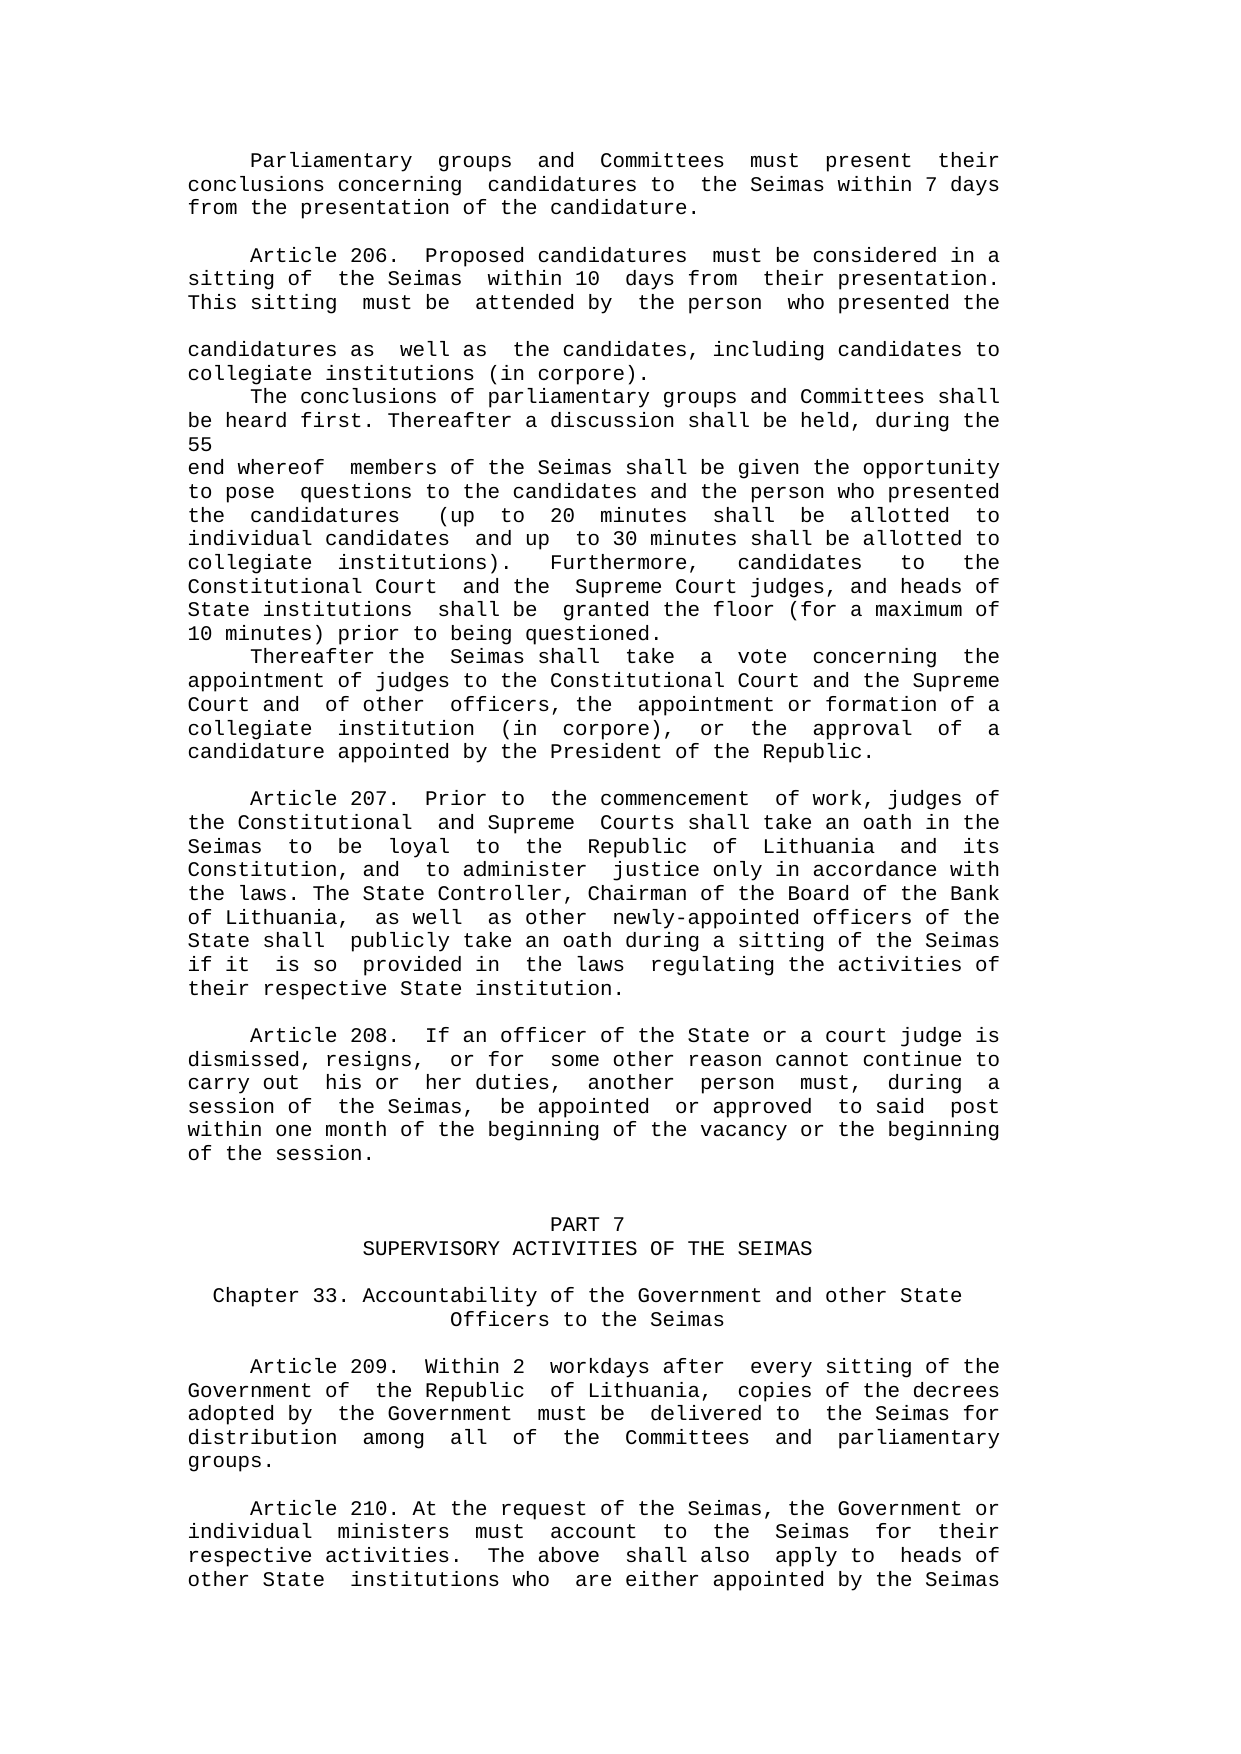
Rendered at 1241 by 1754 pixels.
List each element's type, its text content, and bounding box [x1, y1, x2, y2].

text collegiate institution (in corpore), or the approval of a [187, 717, 1053, 741]
text conclusions concerning candidatures to the Seimas within 7 days [187, 174, 1053, 197]
text carry out his or her duties, another person must, during a [187, 1072, 1053, 1096]
text Officers to the Seimas [187, 1309, 1053, 1332]
text Court and of other officers, the appointment or formation of a [187, 694, 1053, 717]
text candidatures as well as the candidates, including candidates to [187, 339, 1053, 363]
text Chapter 33. Accountability of the Government and other State [187, 1285, 1053, 1309]
text State shall publicly take an oath during a sitting of the Seimas [187, 930, 1053, 954]
text session of the Seimas, be appointed or approved to said post [187, 1096, 1053, 1119]
text candidature appointed by the President of the Republic. [187, 741, 1053, 765]
text of Lithuania, as well as other newly-appointed officers of the [187, 907, 1053, 930]
text groups. [187, 1451, 1053, 1474]
text be heard first. Thereafter a discussion shall be held, during the 55 [187, 410, 1053, 457]
text adopted by the Government must be delivered to the Seimas for [187, 1403, 1053, 1427]
text SUPERVISORY ACTIVITIES OF THE SEIMAS [187, 1238, 1053, 1261]
text State institutions shall be granted the floor (for a maximum of [187, 599, 1053, 623]
text within one month of the beginning of the vacancy or the beginning [187, 1119, 1053, 1143]
text Seimas to be loyal to the Republic of Lithuania and its [187, 836, 1053, 859]
text Constitution, and to administer justice only in accordance with [187, 859, 1053, 883]
text respective activities. The above shall also apply to heads of [187, 1545, 1053, 1569]
text end whereof members of the Seimas shall be given the opportunity [187, 457, 1053, 481]
text Constitutional Court and the Supreme Court judges, and heads of [187, 576, 1053, 599]
text of the session. [187, 1143, 1053, 1167]
text if it is so provided in the laws regulating the activities of [187, 954, 1053, 978]
text collegiate institutions (in corpore). [187, 363, 1053, 386]
text individual candidates and up to 30 minutes shall be allotted to [187, 528, 1053, 552]
text appointment of judges to the Constitutional Court and the Supreme [187, 670, 1053, 694]
text Article 209. Within 2 workdays after every sitting of the [187, 1356, 1053, 1379]
text to pose questions to the candidates and the person who presented [187, 481, 1053, 505]
text sitting of the Seimas within 10 days from their presentation. [187, 268, 1053, 292]
text Article 206. Proposed candidatures must be considered in a [187, 244, 1053, 268]
text collegiate institutions). Furthermore, candidates to the [187, 552, 1053, 576]
text other State institutions who are either appointed by the Seimas [187, 1569, 1053, 1592]
text the laws. The State Controller, Chairman of the Board of the Bank [187, 883, 1053, 907]
text from the presentation of the candidature. [187, 197, 1053, 221]
text individual ministers must account to the Seimas for their [187, 1521, 1053, 1545]
text PART 7 [187, 1214, 1053, 1238]
text Article 208. If an officer of the State or a court judge is [187, 1025, 1053, 1048]
text the Constitutional and Supreme Courts shall take an oath in the [187, 812, 1053, 836]
text This sitting must be attended by the person who presented the [187, 292, 1053, 316]
text 10 minutes) prior to being questioned. [187, 623, 1053, 647]
text Parliamentary groups and Committees must present their [187, 150, 1053, 174]
text distribution among all of the Committees and parliamentary [187, 1427, 1053, 1451]
text Thereafter the Seimas shall take a vote concerning the [187, 647, 1053, 670]
text their respective State institution. [187, 978, 1053, 1001]
text The conclusions of parliamentary groups and Committees shall [187, 386, 1053, 410]
text Article 207. Prior to the commencement of work, judges of [187, 788, 1053, 812]
text dismissed, resigns, or for some other reason cannot continue to [187, 1048, 1053, 1072]
text the candidatures (up to 20 minutes shall be allotted to [187, 505, 1053, 528]
text Article 210. At the request of the Seimas, the Government or [187, 1498, 1053, 1521]
text Government of the Republic of Lithuania, copies of the decrees [187, 1379, 1053, 1403]
